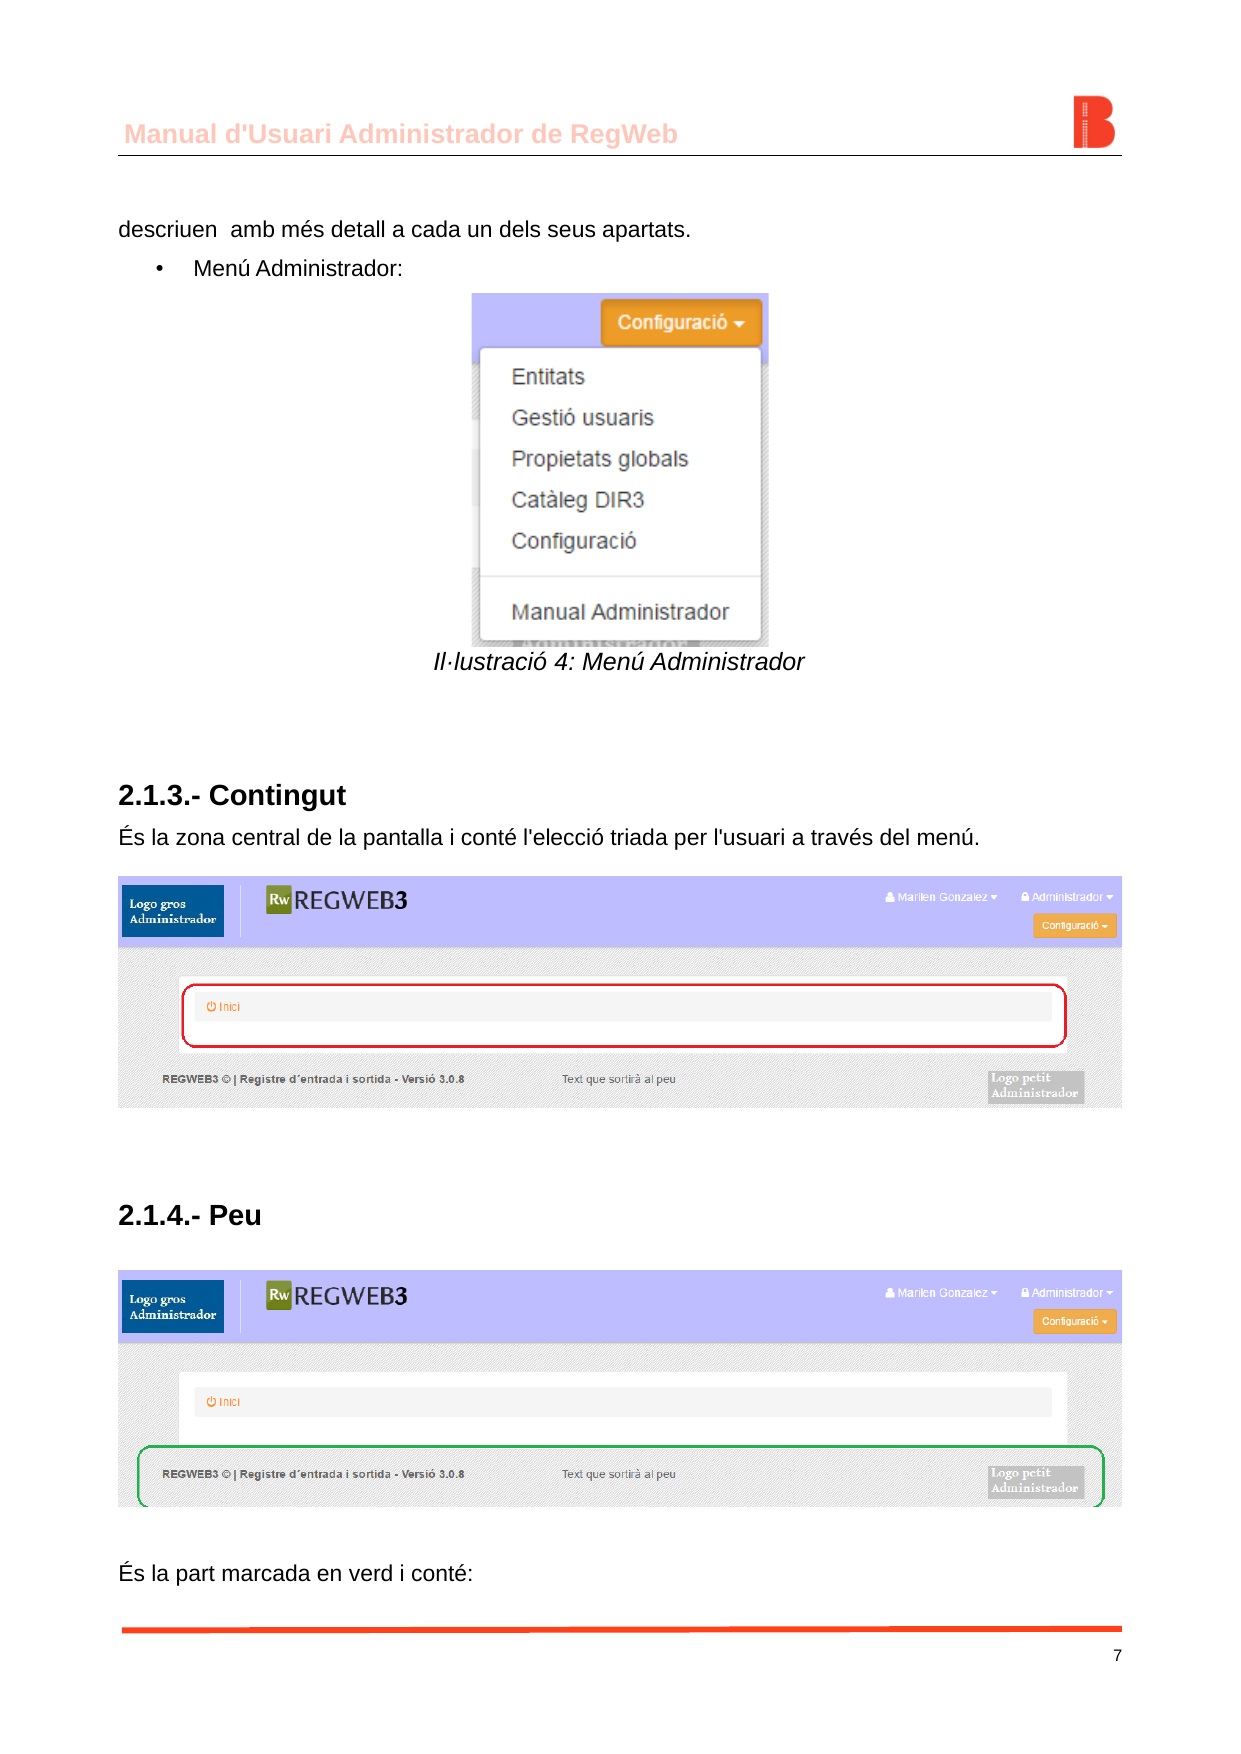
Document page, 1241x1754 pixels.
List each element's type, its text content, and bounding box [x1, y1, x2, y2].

text Il·lustració 4: Menú Administrador [428, 306, 812, 675]
subtitle Contingut [118, 778, 1122, 812]
text És la part marcada en verd i conté: [118, 1559, 1122, 1586]
list Menú Administrador: [156, 254, 1122, 281]
subtitle Peu [118, 1198, 1122, 1231]
text descriuen amb més detall a cada un dels seus apartats. [118, 216, 1122, 242]
picture [1072, 94, 1117, 150]
text És la zona central de la pantalla i conté l'elecció triada per l'usuari a través del menú. [118, 824, 1122, 851]
